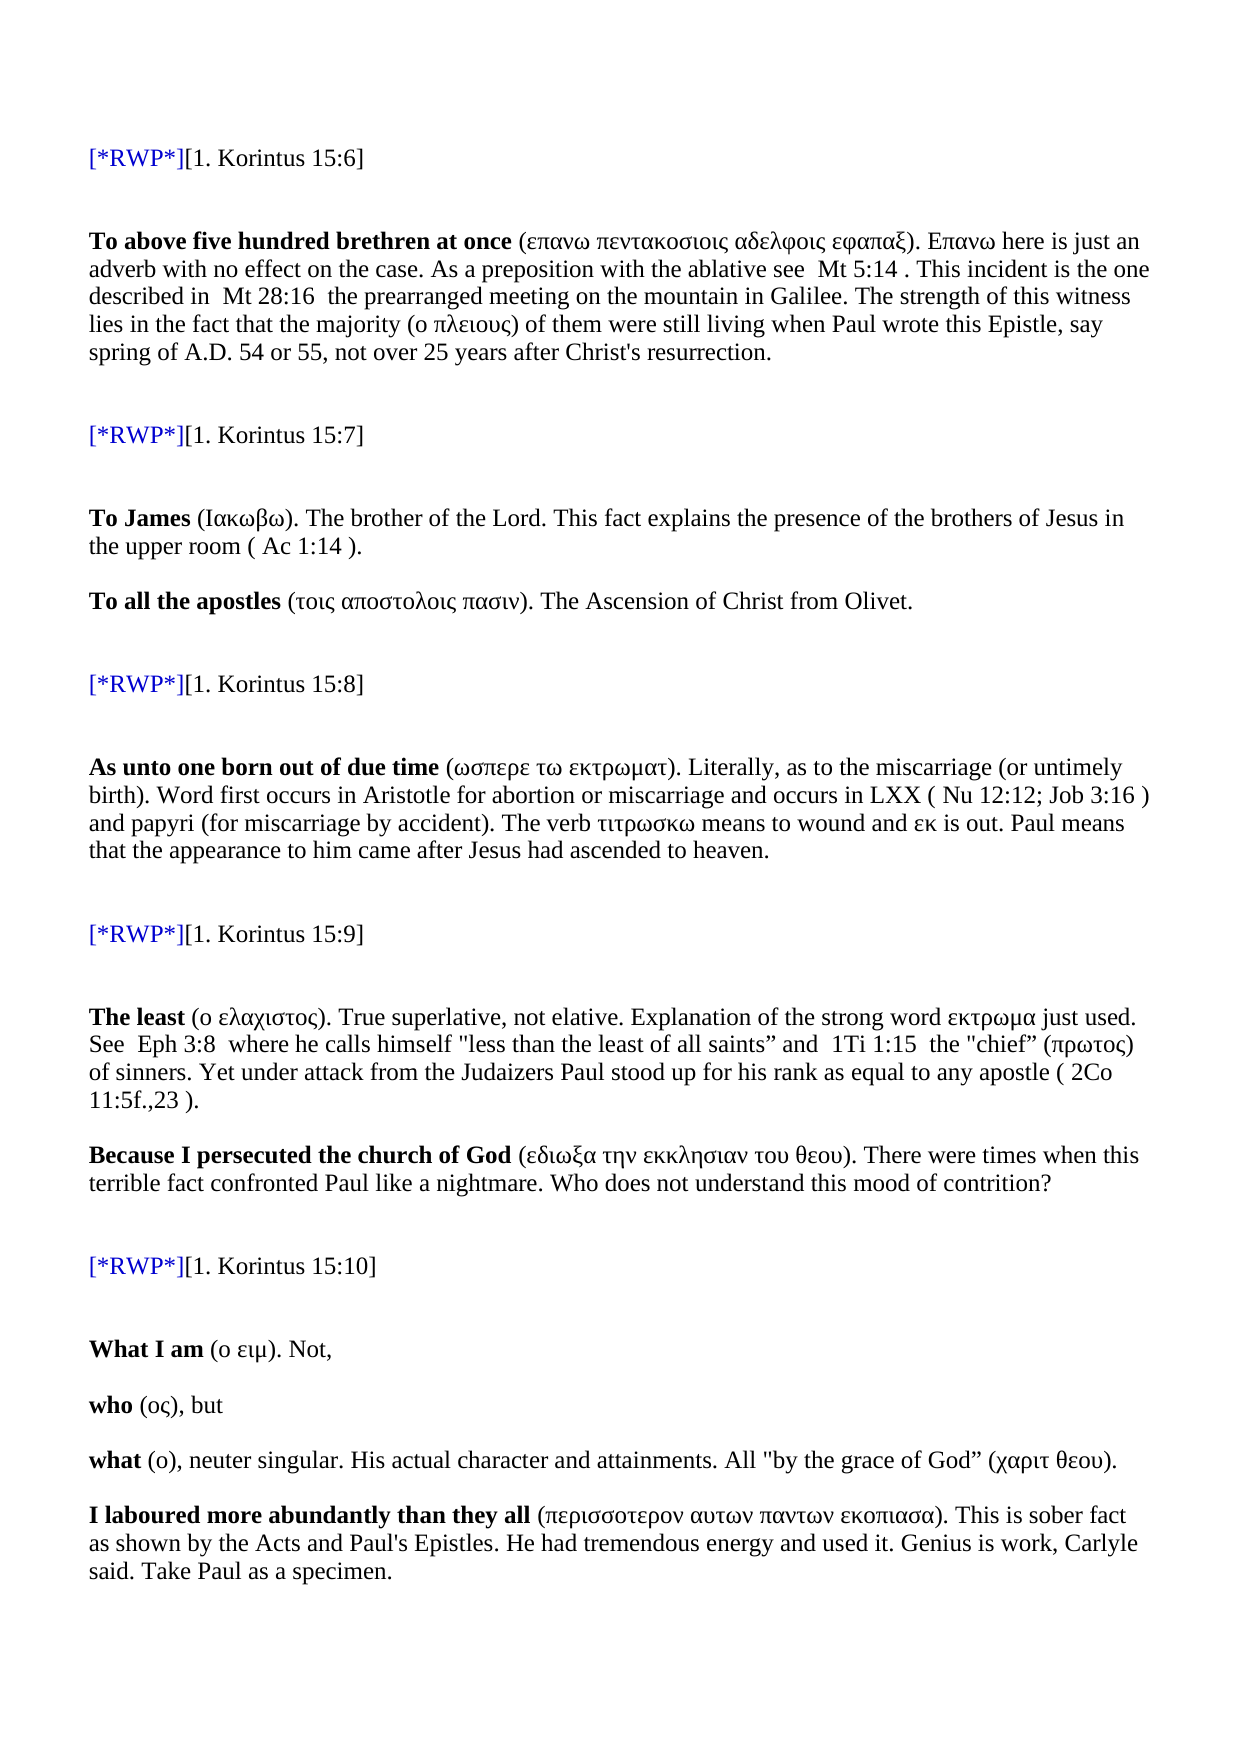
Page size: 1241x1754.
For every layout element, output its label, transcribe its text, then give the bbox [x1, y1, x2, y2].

text [*RWP*][1. Korintus 15:9] The least (ο ελαχιστος). True superlative, not elative. Explanation of the strong word εκτρωμα just used. See Eph 3:8 where he calls himself "less than the least of all saints” and 1Ti 1:15 the "chief” (πρωτος) of sinners. Yet under attack from the Judaizers Paul stood up for his rank as equal to any apostle ( 2Co 11:5f.,23 ). Because I persecuted the church of God (εδιωξα την εκκλησιαν του θεου). There were times when this terrible fact confronted Paul like a nightmare. Who does not understand this mood of contrition? [88, 920, 1152, 1252]
text [*RWP*][1. Korintus 15:6] To above five hundred brethren at once (επανω πεντακοσιοις αδελφοις εφαπαξ). Επανω here is just an adverb with no effect on the case. As a preposition with the ablative see Mt 5:14 . This incident is the one described in Mt 28:16 the prearranged meeting on the mountain in Galilee. The strength of this witness lies in the fact that the majority (ο πλειους) of them were still living when Paul wrote this Epistle, say spring of A.D. 54 or 55, not over 25 years after Christ's resurrection. [88, 144, 1152, 421]
text [88, 88, 1152, 144]
text [*RWP*][1. Korintus 15:10] What I am (ο ειμ). Not, who (ος), but what (ο), neuter singular. His actual character and attainments. All "by the grace of God” (χαριτ θεου). I laboured more abundantly than they all (περισσοτερον αυτων παντων εκοπιασα). This is sober fact as shown by the Acts and Paul's Epistles. He had tremendous energy and used it. Genius is work, Carlyle said. Take Paul as a specimen. [88, 1252, 1152, 1640]
text [*RWP*][1. Korintus 15:7] To James (Ιακωβω). The brother of the Lord. This fact explains the presence of the brothers of Jesus in the upper room ( Ac 1:14 ). To all the apostles (τοις αποστολοις πασιν). The Ascension of Christ from Olivet. [88, 421, 1152, 670]
text [*RWP*][1. Korintus 15:8] As unto one born out of due time (ωσπερε τω εκτρωματ). Literally, as to the miscarriage (or untimely birth). Word first occurs in Aristotle for abortion or miscarriage and occurs in LXX ( Nu 12:12; Job 3:16 ) and papyri (for miscarriage by accident). The verb τιτρωσκω means to wound and εκ is out. Paul means that the appearance to him came after Jesus had ascended to heaven. [88, 670, 1152, 920]
